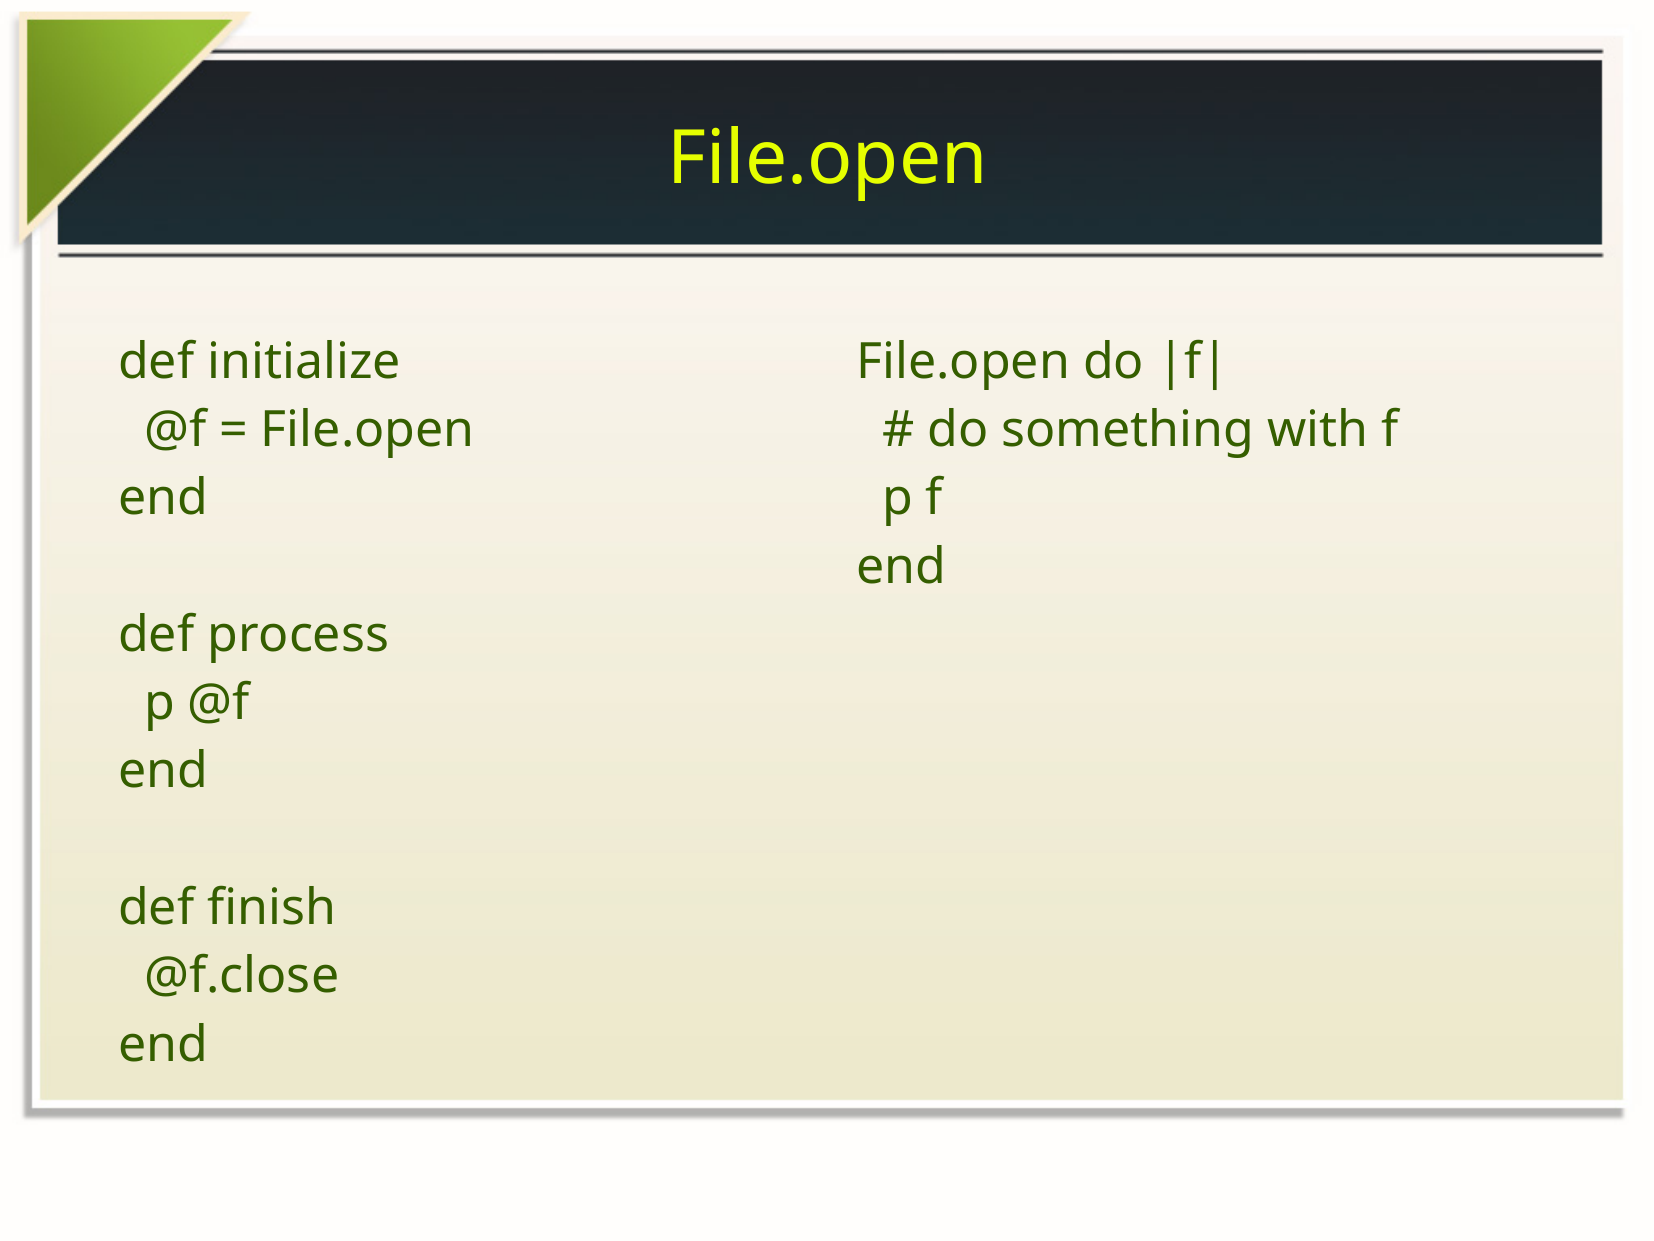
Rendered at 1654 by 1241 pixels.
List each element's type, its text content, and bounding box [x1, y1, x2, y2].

title File.open [121, 73, 1534, 237]
picture [0, 0, 1654, 1241]
text_box File.open do |f| # do something with f p f end [856, 324, 1565, 1066]
text_box def initialize @f = File.open end def process p @f end def finish @f.close end [118, 324, 798, 1088]
